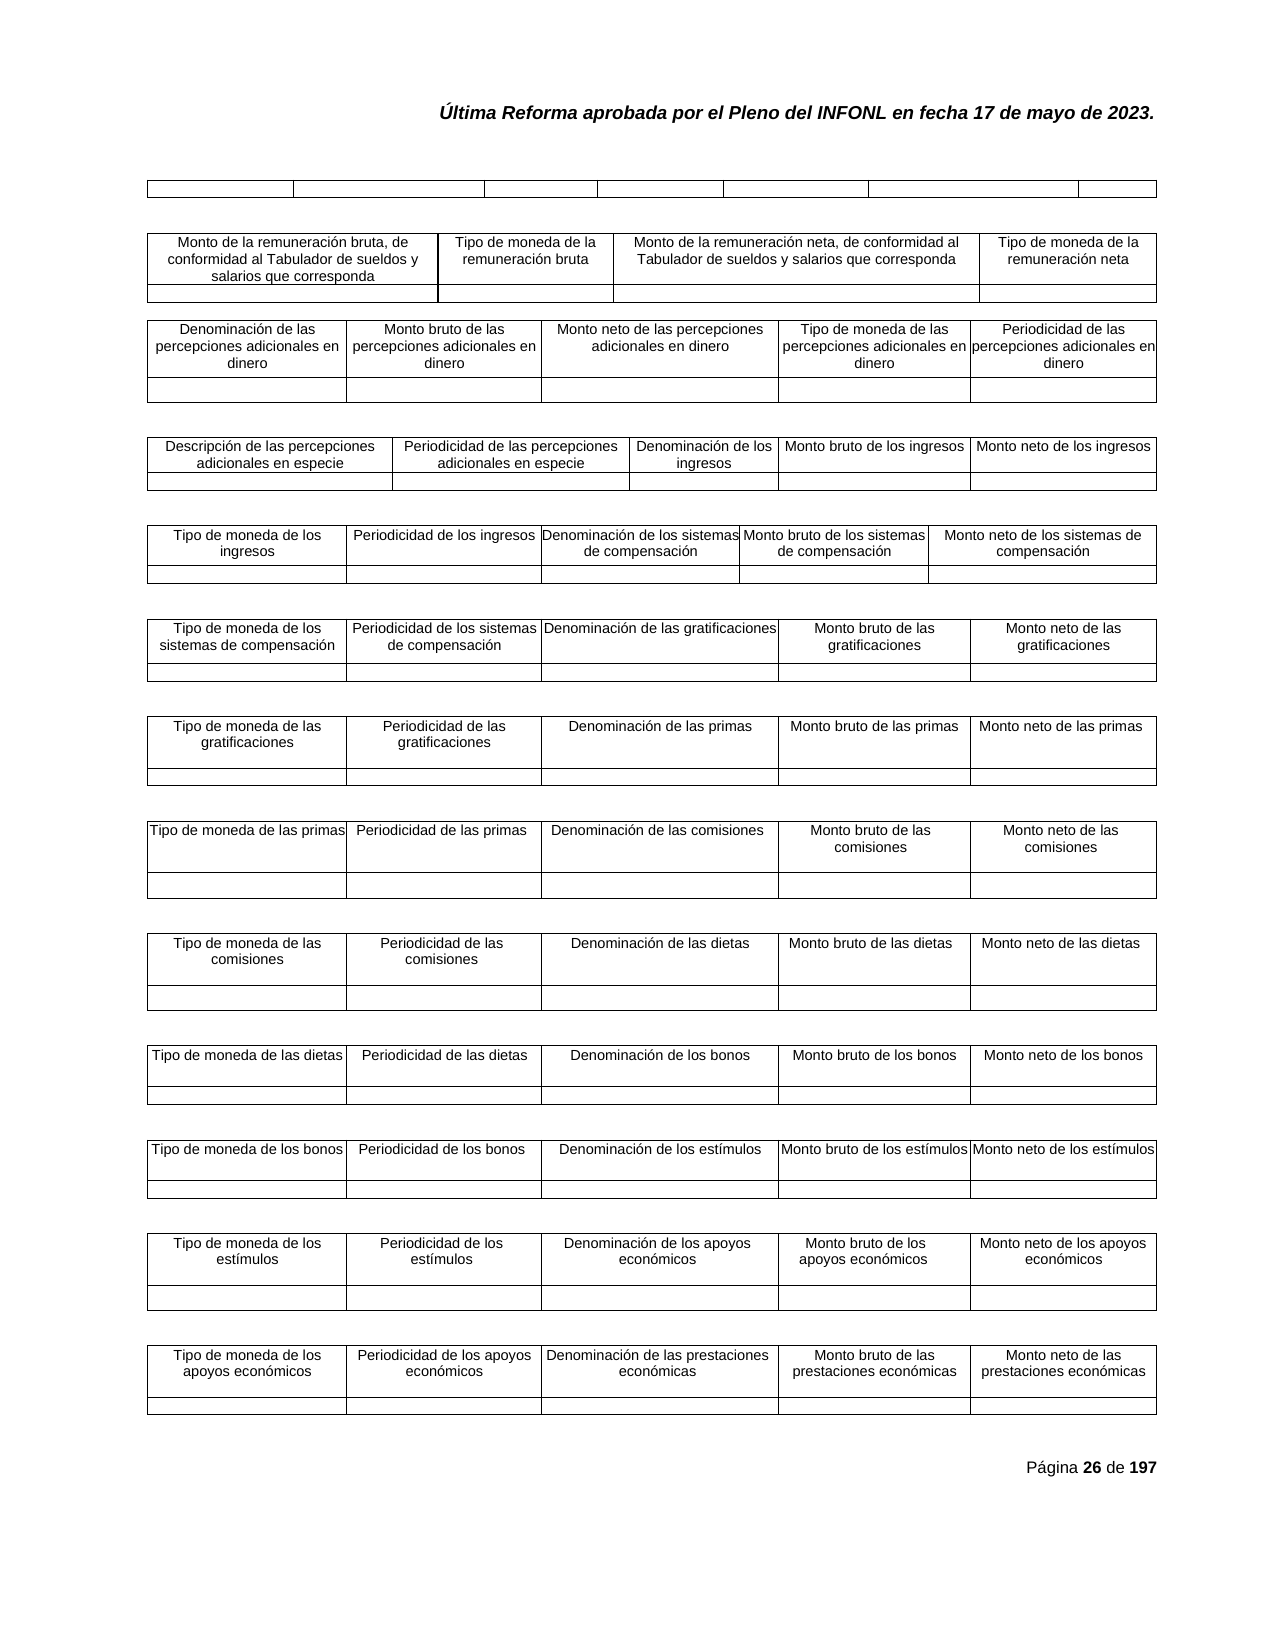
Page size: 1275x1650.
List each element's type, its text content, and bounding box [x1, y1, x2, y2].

table_cell [971, 1286, 1156, 1309]
table_header Periodicidad de los bonos [347, 1141, 541, 1180]
table_header Periodicidad de los sistemas de compensación [347, 620, 541, 663]
table_header Periodicidad de las dietas [347, 1046, 541, 1086]
table_header Denominación de los sistemas de compensación [542, 526, 739, 565]
table_cell [542, 873, 778, 897]
table_header Monto neto de los ingresos [971, 438, 1156, 472]
table_header Tipo de moneda de los bonos [148, 1141, 346, 1180]
table_cell [542, 1087, 778, 1104]
table_header Monto bruto de los ingresos [779, 438, 970, 472]
table_header Periodicidad de los estímulos [347, 1234, 541, 1284]
table_cell [542, 566, 739, 583]
table_cell [740, 566, 928, 583]
table_cell [542, 986, 778, 1009]
table_header Monto neto de las percepciones adicionales en dinero [542, 321, 778, 377]
table_cell [485, 181, 597, 197]
table_header Denominación de las comisiones [542, 822, 778, 872]
table_header Denominación de las prestaciones económicas [542, 1346, 778, 1397]
table_header Descripción de las percepciones adicionales en especie [148, 438, 392, 472]
table_cell [971, 1398, 1156, 1414]
table_header Monto neto de los estímulos [971, 1141, 1156, 1180]
table_header Monto bruto de las prestaciones económicas [779, 1346, 970, 1397]
table_cell [347, 378, 541, 402]
table_cell [971, 769, 1156, 785]
table_header Monto bruto de las gratificaciones [779, 620, 970, 663]
table_header Monto bruto de los bonos [779, 1046, 970, 1086]
table_cell [779, 1087, 970, 1104]
table_cell [148, 285, 437, 302]
table_header Denominación de los bonos [542, 1046, 778, 1086]
table_header Monto de la remuneración bruta, de conformidad al Tabulador de sueldos y salarios que corresponda [148, 234, 437, 284]
table_header Denominación de los apoyos económicos [542, 1234, 778, 1284]
table_cell [148, 873, 346, 897]
table_cell [724, 181, 868, 197]
table_header Monto bruto de las comisiones [779, 822, 970, 872]
table_cell [869, 181, 1078, 197]
table_header Monto neto de las gratificaciones [971, 620, 1156, 663]
table_header Monto neto de las comisiones [971, 822, 1156, 872]
table_cell [598, 181, 723, 197]
table_header Tipo de moneda de los sistemas de compensación [148, 620, 346, 663]
table_cell [542, 664, 778, 681]
table_header Denominación de las dietas [542, 934, 778, 984]
table_cell [779, 986, 970, 1009]
table_cell [148, 1286, 346, 1309]
table_cell [971, 1181, 1156, 1197]
table_header Tipo de moneda de las dietas [148, 1046, 346, 1086]
table_cell [971, 986, 1156, 1009]
table_cell [347, 1087, 541, 1104]
table_header Tipo de moneda de los apoyos económicos [148, 1346, 346, 1397]
table_cell [971, 473, 1156, 489]
table_cell [779, 1181, 970, 1197]
table_cell [347, 1181, 541, 1197]
table_cell [347, 664, 541, 681]
table_cell [542, 378, 778, 402]
table_header Monto bruto de los estímulos [779, 1141, 970, 1180]
table_cell [148, 1087, 346, 1104]
table_cell [439, 285, 613, 302]
table_cell [148, 769, 346, 785]
table_header Monto neto de las prestaciones económicas [971, 1346, 1156, 1397]
table_header Denominación de los estímulos [542, 1141, 778, 1180]
table_cell [971, 664, 1156, 681]
table_cell [779, 378, 970, 402]
table_cell [614, 285, 979, 302]
table_header Denominación de los ingresos [630, 438, 778, 472]
table_cell [347, 566, 541, 583]
table_cell [779, 664, 970, 681]
table_cell [542, 1286, 778, 1309]
table_header Monto bruto de las percepciones adicionales en dinero [347, 321, 541, 377]
table_cell [542, 1398, 778, 1414]
table_header Tipo de moneda de las percepciones adicionales en dinero [779, 321, 970, 377]
table_header Periodicidad de las percepciones adicionales en dinero [971, 321, 1156, 377]
table_header Monto neto de los bonos [971, 1046, 1156, 1086]
table_header Monto bruto de las dietas [779, 934, 970, 984]
table_header Tipo de moneda de las comisiones [148, 934, 346, 984]
table_header Denominación de las gratificaciones [542, 620, 778, 663]
table_cell [779, 1286, 970, 1309]
table_header Tipo de moneda de los ingresos [148, 526, 346, 565]
table_cell [294, 181, 484, 197]
table_cell [347, 1398, 541, 1414]
table_cell [1079, 181, 1156, 197]
table_cell [148, 181, 293, 197]
table_cell [148, 566, 346, 583]
table_header Monto bruto de los apoyos económicos [779, 1234, 970, 1284]
table_cell [542, 1181, 778, 1197]
table_header Tipo de moneda de la remuneración neta [980, 234, 1156, 284]
table_header Denominación de las percepciones adicionales en dinero [148, 321, 346, 377]
table_cell [148, 378, 346, 402]
table_cell [347, 769, 541, 785]
table_header Monto bruto de los sistemas de compensación [740, 526, 928, 565]
table_cell [347, 986, 541, 1009]
table_header Denominación de las primas [542, 717, 778, 767]
table_cell [980, 285, 1156, 302]
table_header Periodicidad de los apoyos económicos [347, 1346, 541, 1397]
table_header Monto de la remuneración neta, de conformidad al Tabulador de sueldos y salarios que corresponda [614, 234, 979, 284]
table_header Monto bruto de las primas [779, 717, 970, 767]
table_cell [779, 1398, 970, 1414]
table_header Tipo de moneda de la remuneración bruta [439, 234, 613, 284]
table_cell [148, 1181, 346, 1197]
table_header Periodicidad de los ingresos [347, 526, 541, 565]
table_cell [148, 473, 392, 489]
table_header Monto neto de los sistemas de compensación [929, 526, 1156, 565]
table_cell [779, 473, 970, 489]
table_cell [148, 986, 346, 1009]
table_cell [971, 873, 1156, 897]
table_header Tipo de moneda de las primas [148, 822, 346, 872]
table_cell [148, 1398, 346, 1414]
table_cell [971, 1087, 1156, 1104]
table_cell [971, 378, 1156, 402]
table_header Periodicidad de las comisiones [347, 934, 541, 984]
table_header Periodicidad de las gratificaciones [347, 717, 541, 767]
table_header Tipo de moneda de los estímulos [148, 1234, 346, 1284]
table_cell [393, 473, 629, 489]
table_cell [542, 769, 778, 785]
table_cell [347, 1286, 541, 1309]
table_header Periodicidad de las percepciones adicionales en especie [393, 438, 629, 472]
table_header Monto neto de los apoyos económicos [971, 1234, 1156, 1284]
table_header Tipo de moneda de las gratificaciones [148, 717, 346, 767]
table_cell [148, 664, 346, 681]
table_cell [347, 873, 541, 897]
table_header Monto neto de las primas [971, 717, 1156, 767]
table_cell [630, 473, 778, 489]
table_cell [779, 873, 970, 897]
table_cell [779, 769, 970, 785]
table_header Monto neto de las dietas [971, 934, 1156, 984]
table_header Periodicidad de las primas [347, 822, 541, 872]
table_cell [929, 566, 1156, 583]
